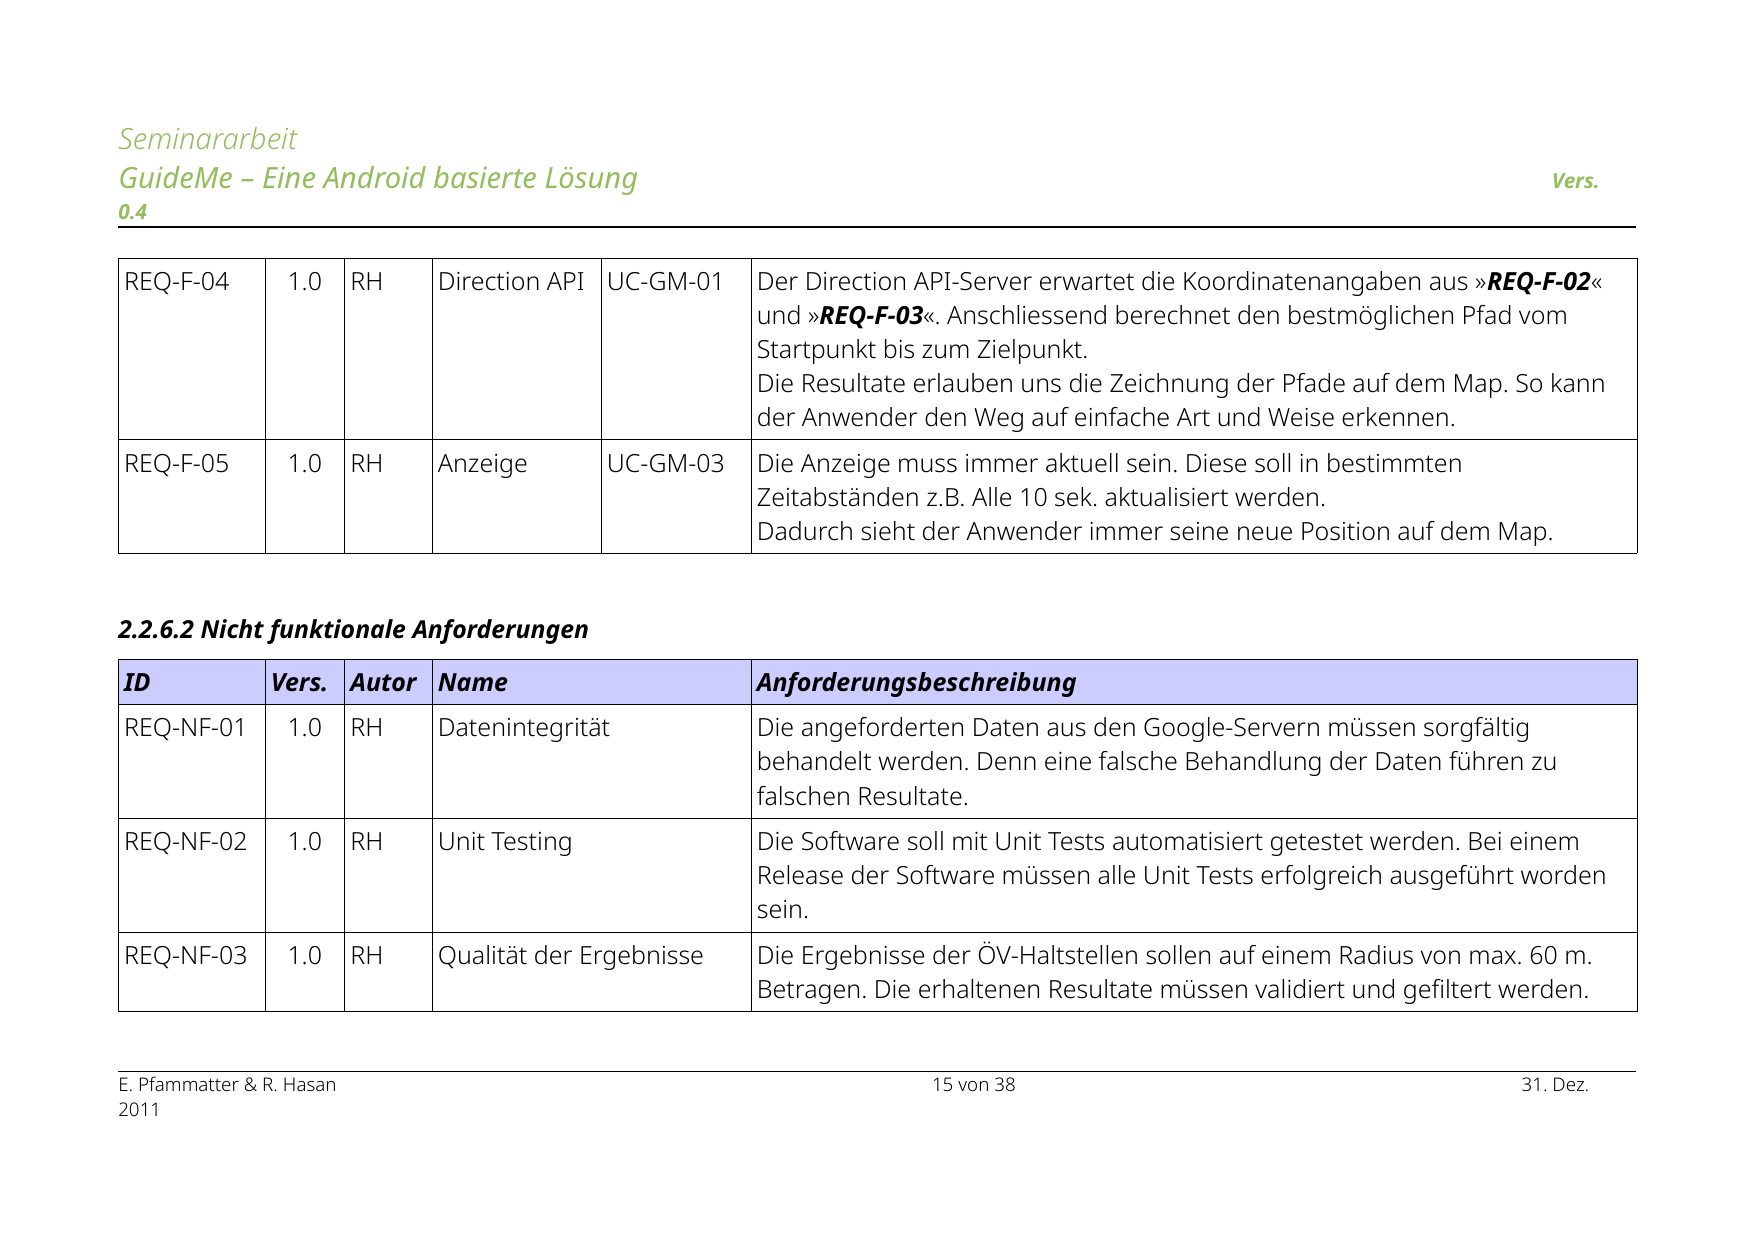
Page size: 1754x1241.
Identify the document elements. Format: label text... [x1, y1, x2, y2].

table_cell REQ-F-05 [119, 440, 265, 553]
table_cell REQ-NF-03 [119, 933, 265, 1011]
table_cell 1.0 [266, 933, 344, 1011]
table_cell UC-GM-01 [602, 259, 751, 439]
table_header Autor [345, 660, 432, 704]
table_cell 1.0 [266, 705, 344, 818]
table_cell RH [345, 259, 432, 439]
table_cell REQ-NF-02 [119, 819, 265, 932]
table_cell REQ-NF-01 [119, 705, 265, 818]
table_cell RH [345, 440, 432, 553]
table_cell REQ-F-04 [119, 259, 265, 439]
table_cell RH [345, 933, 432, 1011]
table_cell Direction API [433, 259, 601, 439]
table_cell Der Direction API-Server erwartet die Koordinatenangaben aus »REQ-F-02« und »REQ-F-03«. Anschliessend berechnet den bestmöglichen Pfad vom Startpunkt bis zum Zielpunkt. Die Resultate erlauben uns die Zeichnung der Pfade auf dem Map. So kann der Anwender den Weg auf einfache Art und Weise erkennen. [752, 259, 1637, 439]
table_cell Datenintegrität [433, 705, 751, 818]
table_cell Qualität der Ergebnisse [433, 933, 751, 1011]
table_cell 1.0 [266, 440, 344, 553]
table_cell UC-GM-03 [602, 440, 751, 553]
table_cell Die Software soll mit Unit Tests automatisiert getestet werden. Bei einem Release der Software müssen alle Unit Tests erfolgreich ausgeführt worden sein. [752, 819, 1637, 932]
table_cell RH [345, 819, 432, 932]
table_header Name [433, 660, 751, 704]
table_cell 1.0 [266, 819, 344, 932]
table_cell Anzeige [433, 440, 601, 553]
table_header Anforderungsbeschreibung [752, 660, 1637, 704]
table_header Vers. [266, 660, 344, 704]
table_cell Die Ergebnisse der ÖV-Haltstellen sollen auf einem Radius von max. 60 m. Betragen. Die erhaltenen Resultate müssen validiert und gefiltert werden. [752, 933, 1637, 1011]
table_cell Unit Testing [433, 819, 751, 932]
table_cell RH [345, 705, 432, 818]
subtitle 2.2.6.2 Nicht funktionale Anforderungen [118, 612, 1636, 646]
table_cell Die angeforderten Daten aus den Google-Servern müssen sorgfältig behandelt werden. Denn eine falsche Behandlung der Daten führen zu falschen Resultate. [752, 705, 1637, 818]
table_cell Die Anzeige muss immer aktuell sein. Diese soll in bestimmten Zeitabständen z.B. Alle 10 sek. aktualisiert werden. Dadurch sieht der Anwender immer seine neue Position auf dem Map. [752, 440, 1637, 553]
table_header ID [119, 660, 265, 704]
table_cell 1.0 [266, 259, 344, 439]
